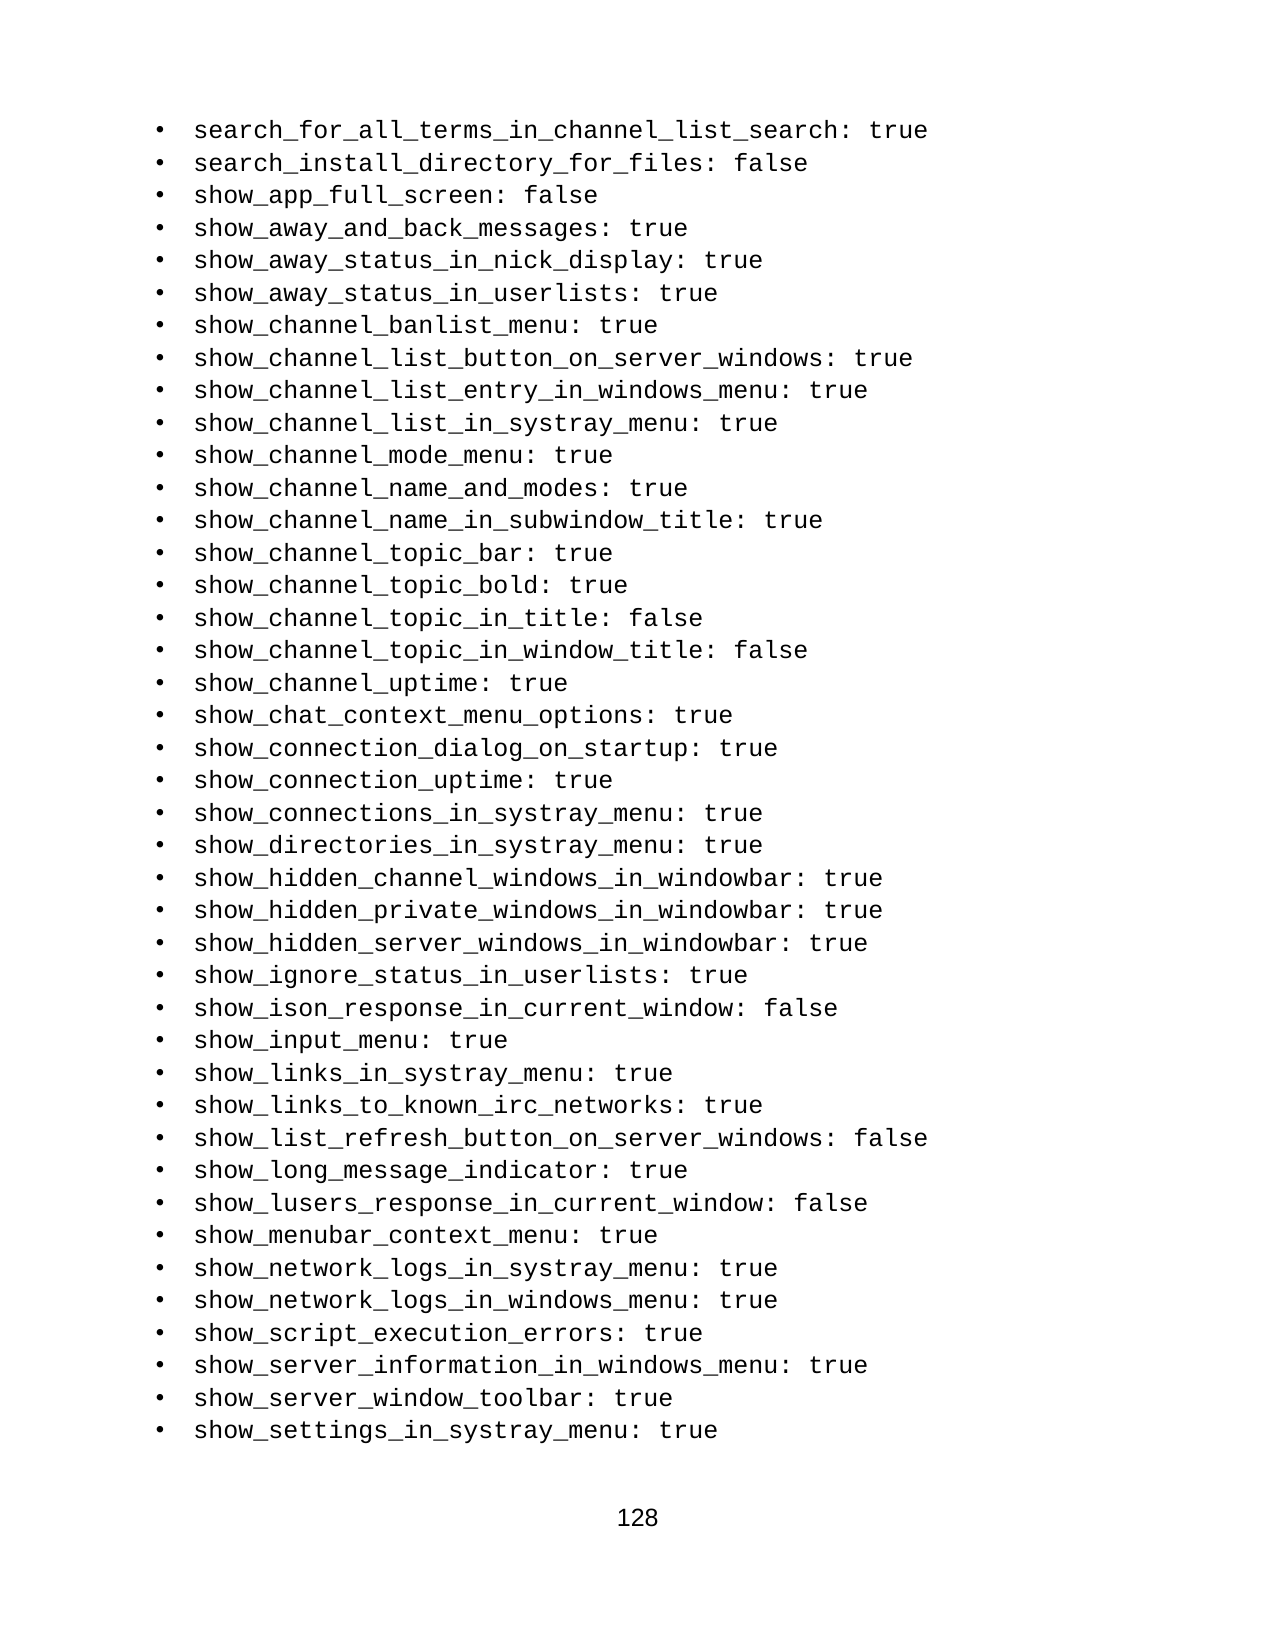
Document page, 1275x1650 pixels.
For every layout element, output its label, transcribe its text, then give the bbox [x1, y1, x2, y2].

list show_network_logs_in_systray_menu: true [156, 1256, 1157, 1284]
list show_hidden_server_windows_in_windowbar: true [156, 931, 1157, 959]
list show_directories_in_systray_menu: true [156, 833, 1157, 861]
list show_links_to_known_irc_networks: true [156, 1093, 1157, 1121]
list show_channel_name_and_modes: true [156, 476, 1157, 504]
list show_channel_topic_bar: true [156, 541, 1157, 569]
list show_server_window_toolbar: true [156, 1386, 1157, 1414]
list show_away_status_in_nick_display: true [156, 248, 1157, 276]
list show_away_and_back_messages: true [156, 216, 1157, 244]
list search_for_all_terms_in_channel_list_search: true [156, 118, 1157, 146]
list show_app_full_screen: false [156, 183, 1157, 211]
list show_hidden_private_windows_in_windowbar: true [156, 898, 1157, 926]
list show_channel_topic_in_window_title: false [156, 638, 1157, 666]
list show_lusers_response_in_current_window: false [156, 1191, 1157, 1219]
list show_menubar_context_menu: true [156, 1223, 1157, 1251]
list show_network_logs_in_windows_menu: true [156, 1288, 1157, 1316]
list show_channel_topic_in_title: false [156, 606, 1157, 634]
list show_channel_banlist_menu: true [156, 313, 1157, 341]
list show_channel_list_button_on_server_windows: true [156, 346, 1157, 374]
list search_install_directory_for_files: false [156, 151, 1157, 179]
list show_chat_context_menu_options: true [156, 703, 1157, 731]
list show_channel_mode_menu: true [156, 443, 1157, 471]
list show_input_menu: true [156, 1028, 1157, 1056]
list show_channel_name_in_subwindow_title: true [156, 508, 1157, 536]
list show_hidden_channel_windows_in_windowbar: true [156, 866, 1157, 894]
list show_away_status_in_userlists: true [156, 281, 1157, 309]
list show_connection_dialog_on_startup: true [156, 736, 1157, 764]
list show_ignore_status_in_userlists: true [156, 963, 1157, 991]
list show_connection_uptime: true [156, 768, 1157, 796]
list show_settings_in_systray_menu: true [156, 1418, 1157, 1446]
list show_list_refresh_button_on_server_windows: false [156, 1126, 1157, 1154]
list show_ison_response_in_current_window: false [156, 996, 1157, 1024]
list show_long_message_indicator: true [156, 1158, 1157, 1186]
list show_channel_list_in_systray_menu: true [156, 411, 1157, 439]
list show_channel_list_entry_in_windows_menu: true [156, 378, 1157, 406]
list show_server_information_in_windows_menu: true [156, 1353, 1157, 1381]
list show_script_execution_errors: true [156, 1321, 1157, 1349]
list show_channel_uptime: true [156, 671, 1157, 699]
list show_links_in_systray_menu: true [156, 1061, 1157, 1089]
list show_connections_in_systray_menu: true [156, 801, 1157, 829]
list show_channel_topic_bold: true [156, 573, 1157, 601]
